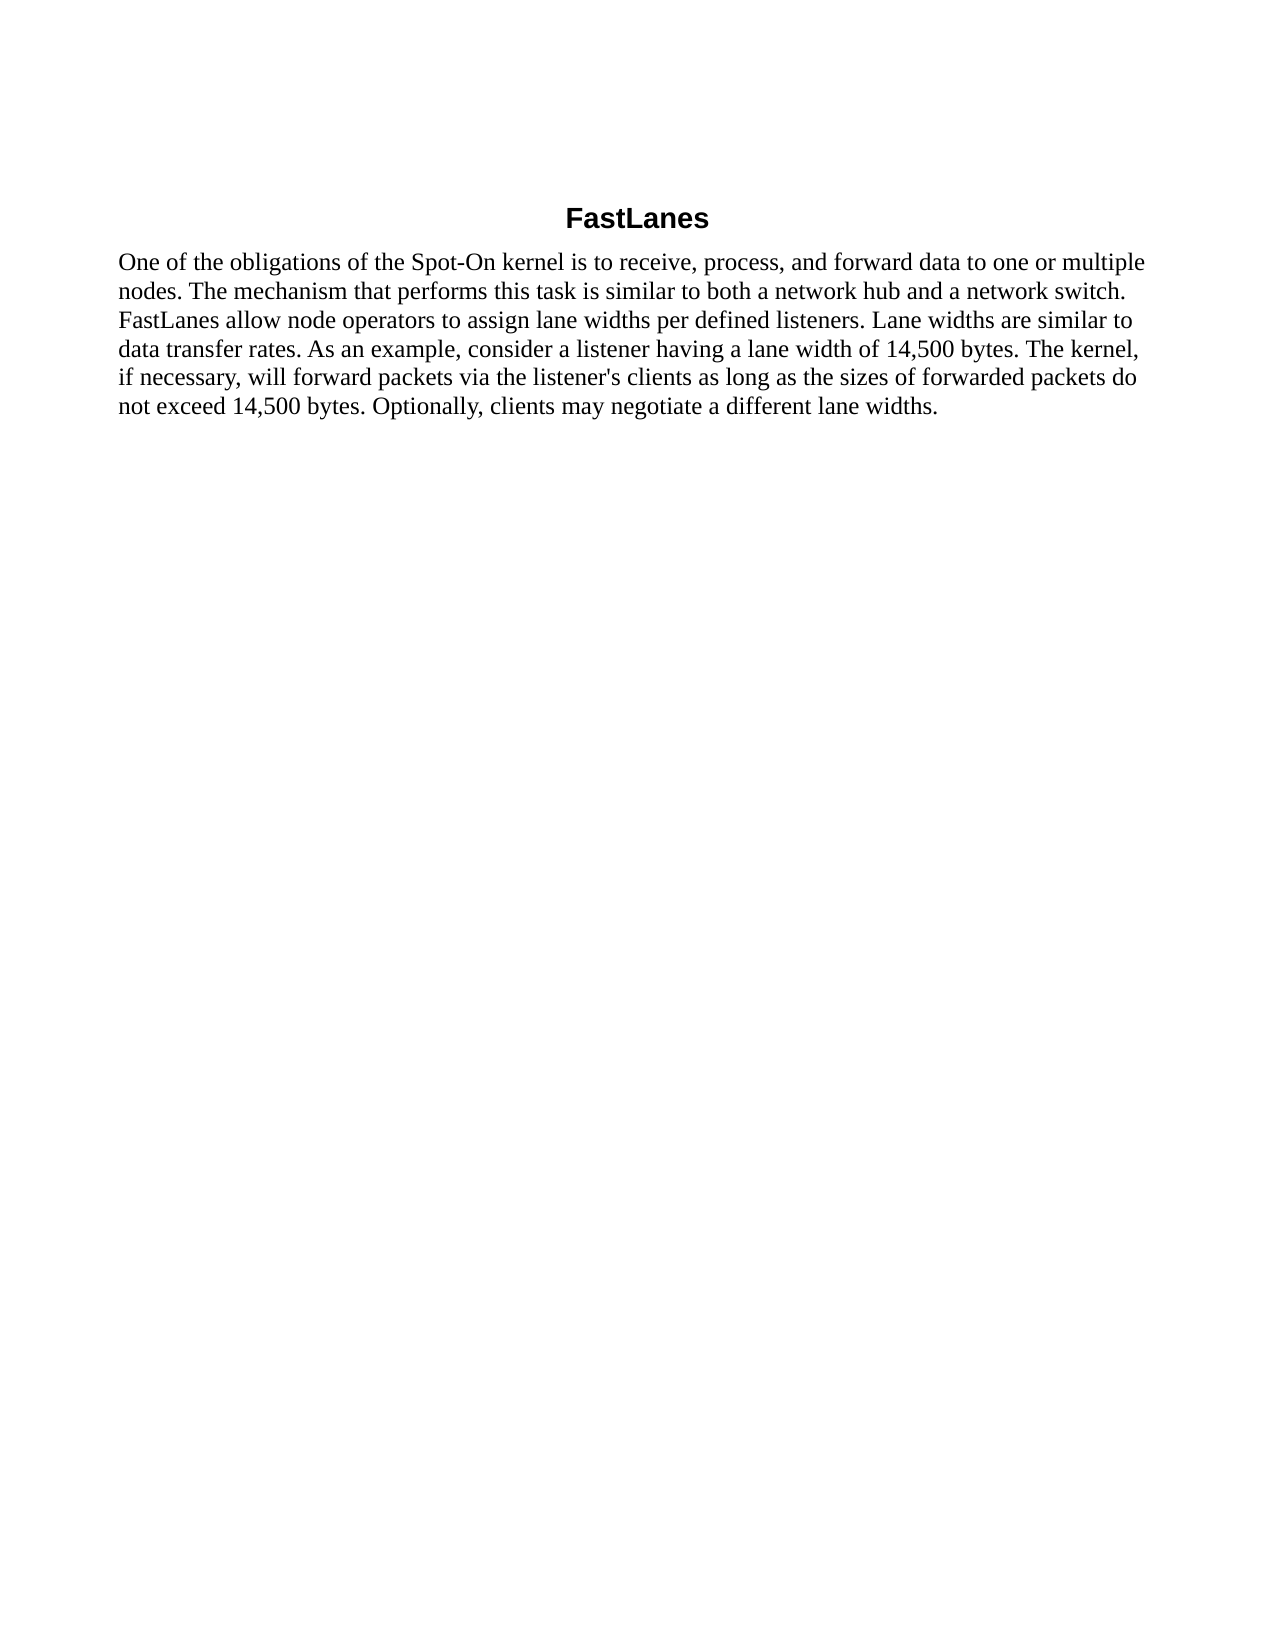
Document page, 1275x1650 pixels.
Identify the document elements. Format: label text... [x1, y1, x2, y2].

text One of the obligations of the Spot-On kernel is to receive, process, and forward data to one or multiple nodes. The mechanism that performs this task is similar to both a network hub and a network switch. FastLanes allow node operators to assign lane widths per defined listeners. Lane widths are similar to data transfer rates. As an example, consider a listener having a lane width of 14,500 bytes. The kernel, if necessary, will forward packets via the listener's clients as long as the sizes of forwarded packets do not exceed 14,500 bytes. Optionally, clients may negotiate a different lane widths. [118, 247, 1157, 420]
subtitle FastLanes [118, 201, 1157, 235]
